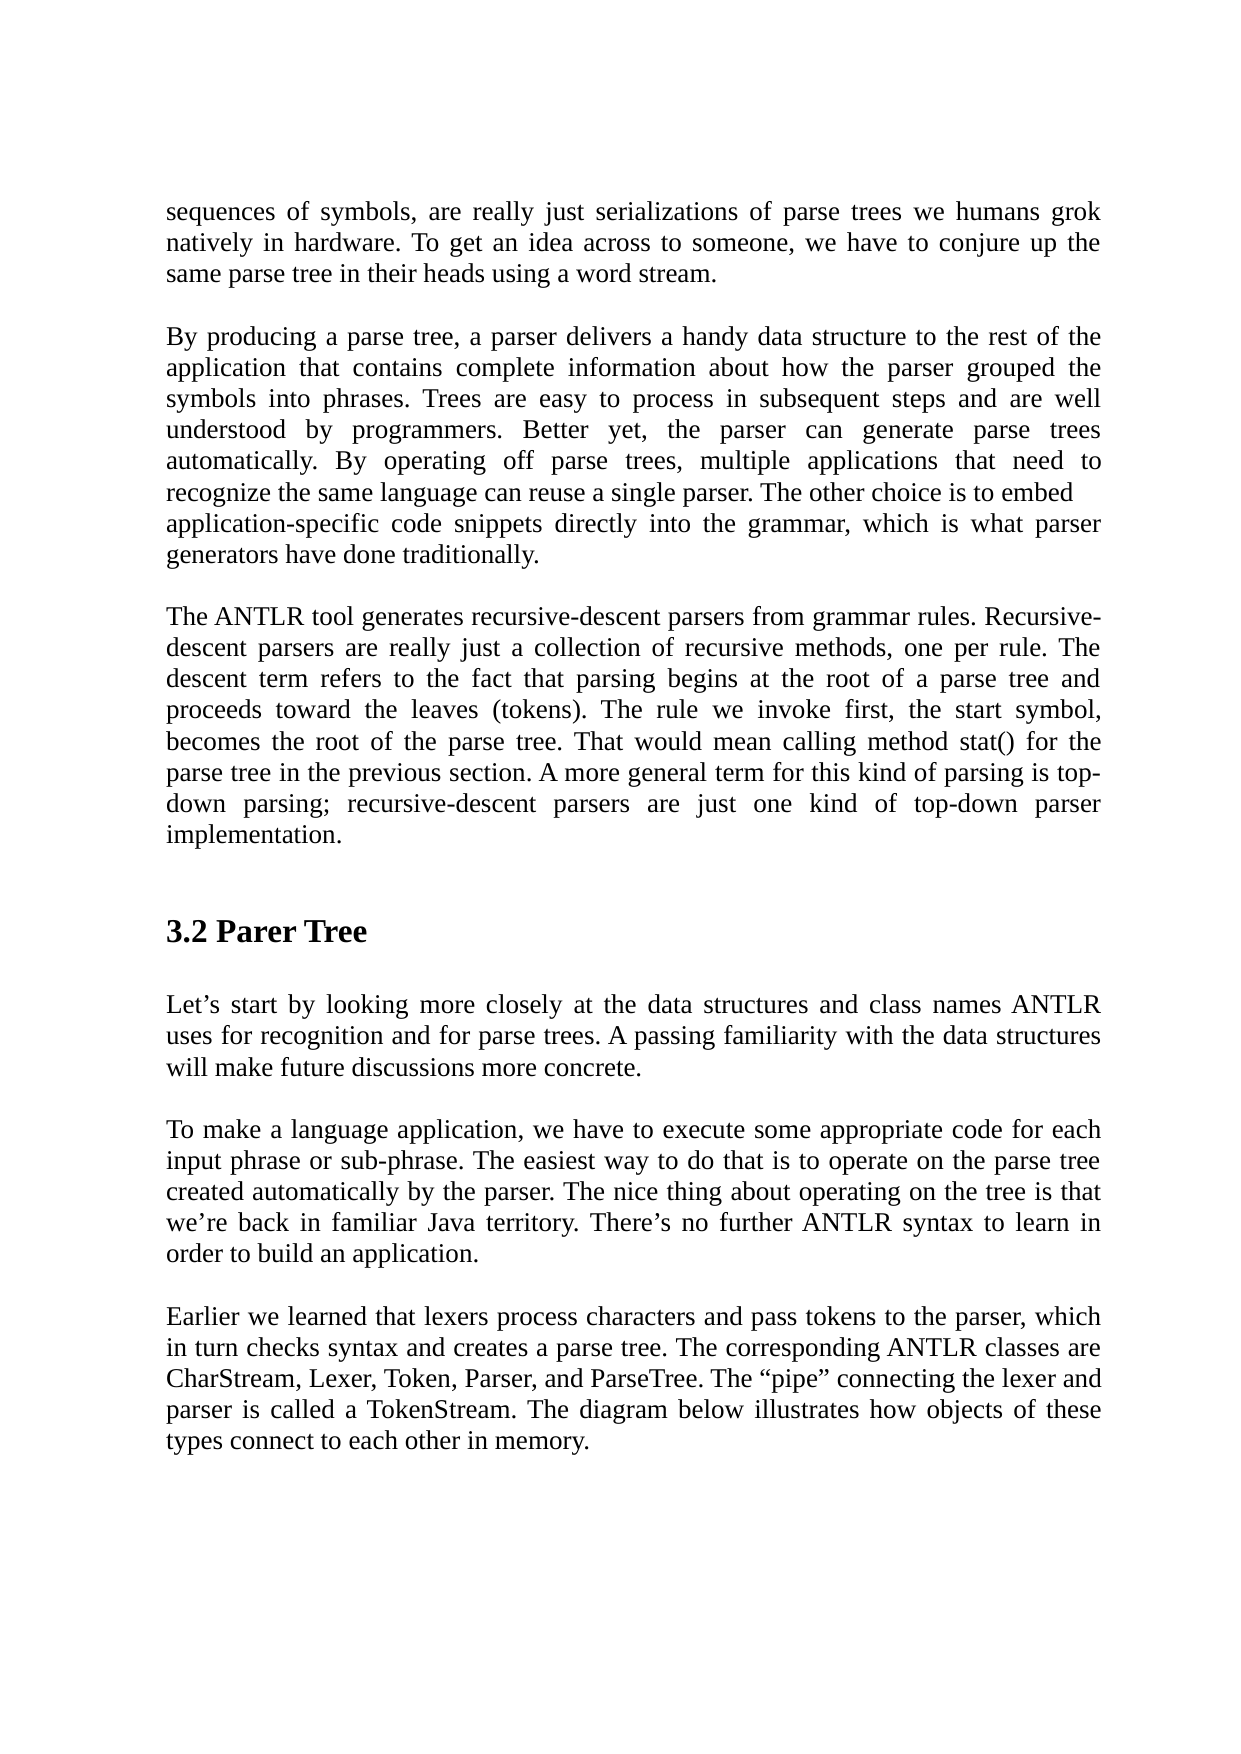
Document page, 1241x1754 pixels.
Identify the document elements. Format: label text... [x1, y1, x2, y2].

text Let’s start by looking more closely at the data structures and class names ANTLR uses for recognition and for parse trees. A passing familiarity with the data structures will make future discussions more concrete. [166, 988, 1103, 1082]
text Earlier we learned that lexers process characters and pass tokens to the parser, which in turn checks syntax and creates a parse tree. The corresponding ANTLR classes are CharStream, Lexer, Token, Parser, and ParseTree. The “pipe” connecting the lexer and parser is called a TokenStream. The diagram below illustrates how objects of these types connect to each other in memory. [166, 1300, 1103, 1456]
text 3.2 Parer Tree [166, 912, 1103, 950]
text sequences of symbols, are really just serializations of parse trees we humans grok natively in hardware. To get an idea across to someone, we have to conjure up the same parse tree in their heads using a word stream. [166, 195, 1103, 289]
text application-specific code snippets directly into the grammar, which is what parser generators have done traditionally. [166, 507, 1103, 569]
text By producing a parse tree, a parser delivers a handy data structure to the rest of the application that contains complete information about how the parser grouped the symbols into phrases. Trees are easy to process in subsequent steps and are well understood by programmers. Better yet, the parser can generate parse trees automatically. By operating off parse trees, multiple applications that need to recognize the same language can reuse a single parser. The other choice is to embed [166, 320, 1103, 507]
text To make a language application, we have to execute some appropriate code for each input phrase or sub-phrase. The easiest way to do that is to operate on the parse tree created automatically by the parser. The nice thing about operating on the tree is that we’re back in familiar Java territory. There’s no further ANTLR syntax to learn in order to build an application. [166, 1113, 1103, 1269]
text The ANTLR tool generates recursive-descent parsers from grammar rules. Recursive-descent parsers are really just a collection of recursive methods, one per rule. The descent term refers to the fact that parsing begins at the root of a parse tree and proceeds toward the leaves (tokens). The rule we invoke first, the start symbol, becomes the root of the parse tree. That would mean calling method stat() for the parse tree in the previous section. A more general term for this kind of parsing is top-down parsing; recursive-descent parsers are just one kind of top-down parser implementation. [166, 600, 1103, 849]
